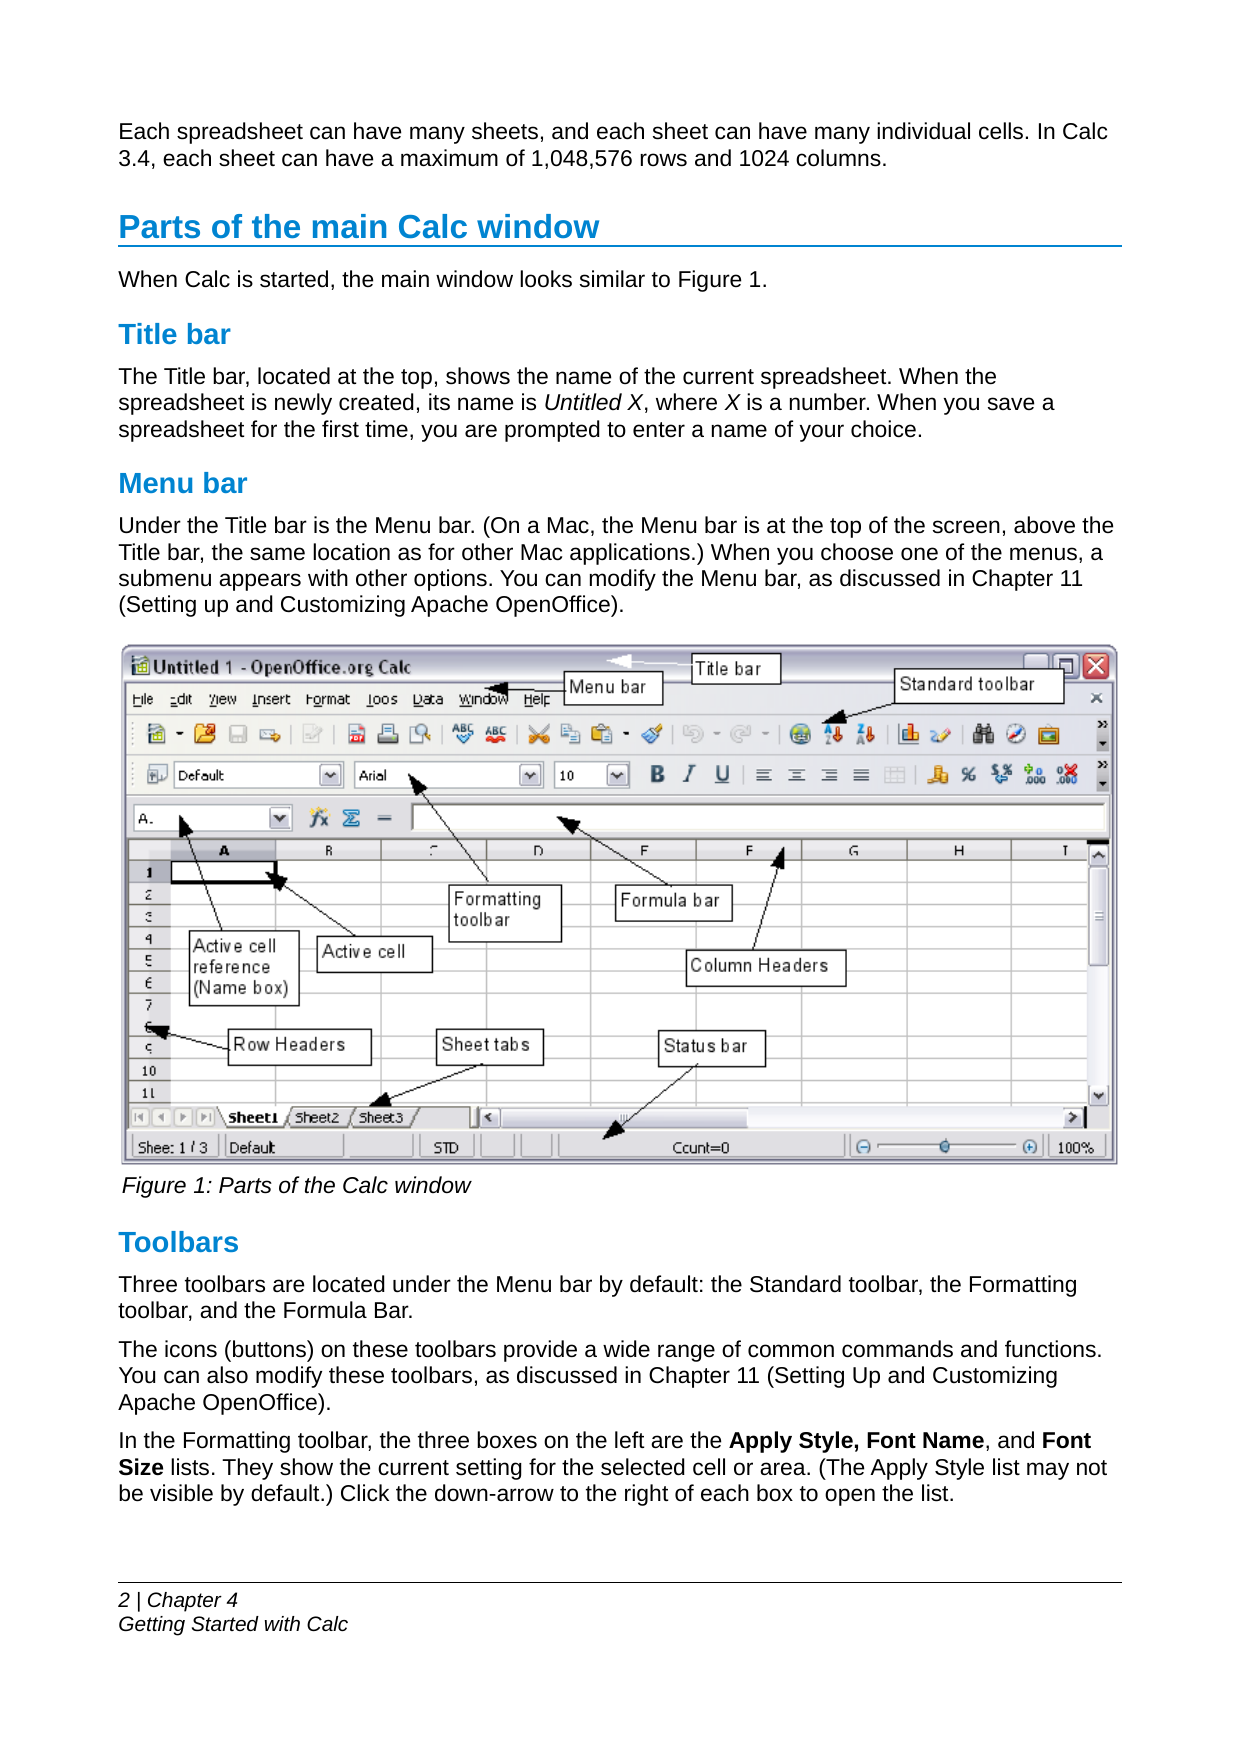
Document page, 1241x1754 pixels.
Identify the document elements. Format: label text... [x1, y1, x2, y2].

text Figure 61: Parts of the Calc window [122, 1172, 1118, 1198]
subtitle Title bar [118, 317, 1122, 351]
text When Calc is started, the main window looks similar to Figure 61. [118, 266, 1122, 293]
text The Title bar, located at the top, shows the name of the current spreadsheet. When the spreadsheet is newly created, its name is Untitled X, where X is a number. When you save a spreadsheet for the first time, you are prompted to enter a name of your choice. [118, 363, 1122, 442]
subtitle Parts of the main Calc window [118, 207, 1122, 245]
text Under the Title bar is the Menu bar. (On a Mac, the Menu bar is at the top of the screen, above the Title bar, the same location as for other Mac applications.) When you choose one of the menus, a submenu appears with other options. You can modify the Menu bar, as discussed in Chapter 11 (Setting up and Customizing Apache OpenOffice). [118, 512, 1122, 618]
subtitle Toolbars [118, 1225, 1122, 1258]
subtitle Menu bar [118, 466, 1122, 500]
picture [121, 642, 1119, 1166]
text Each spreadsheet can have many sheets, and each sheet can have many individual cells. In Calc 3.4, each sheet can have a maximum of 1,048,576 rows and 1024 columns. [118, 118, 1122, 171]
text In the Formatting toolbar, the three boxes on the left are the Apply Style, Font Name, and Font Size lists. They show the current setting for the selected cell or area. (The Apply Style list may not be visible by default.) Click the down-arrow to the right of each box to open the list. [118, 1427, 1122, 1507]
text Three toolbars are located under the Menu bar by default: the Standard toolbar, the Formatting toolbar, and the Formula Bar. [118, 1271, 1122, 1323]
text The icons (buttons) on these toolbars provide a wide range of common commands and functions. You can also modify these toolbars, as discussed in Chapter 11 (Setting Up and Customizing Apache OpenOffice). [118, 1336, 1122, 1415]
